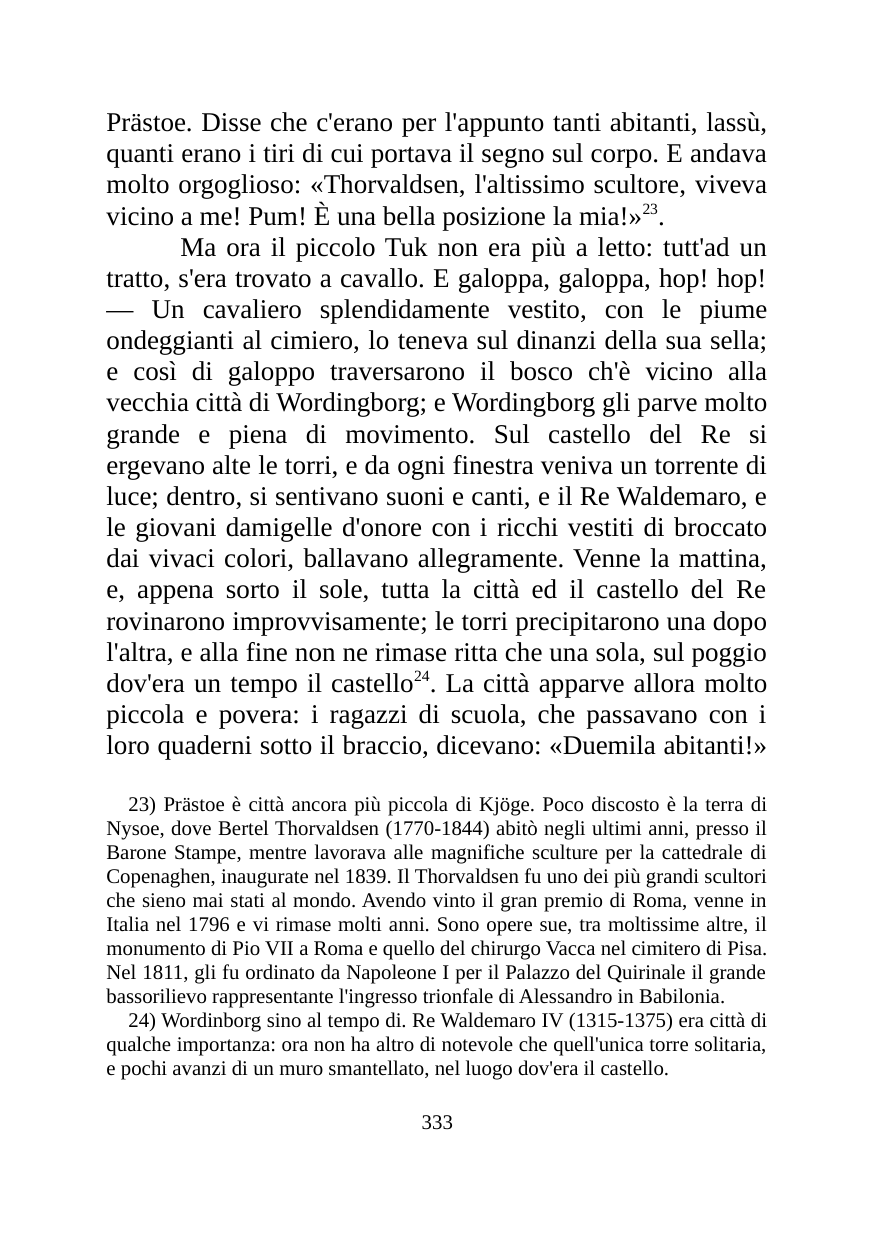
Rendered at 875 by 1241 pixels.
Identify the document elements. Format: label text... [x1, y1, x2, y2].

text ) Prästoe è città ancora più piccola di Kjöge. Poco discosto è la terra di Nysoe, dove Bertel Thorvaldsen (1770-1844) abitò negli ultimi anni, presso il Barone Stampe, mentre lavorava alle magnifiche sculture per la cattedrale di Copenaghen, inaugurate nel 1839. Il Thorvaldsen fu uno dei più grandi scultori che sieno mai stati al mondo. Avendo vinto il gran premio di Roma, venne in Italia nel 1796 e vi rimase molti anni. Sono opere sue, tra moltissime altre, il monumento di Pio VII a Roma e quello del chirurgo Vacca nel cimitero di Pisa. Nel 1811, gli fu ordinato da Napoleone I per il Palazzo del Quirinale il grande bassorilievo rappresentante l'ingresso trionfale di Alessandro in Babilonia. [106, 792, 768, 1008]
text Prästoe. Disse che c'erano per l'appunto tanti abitanti, lassù, quanti erano i tiri di cui portava il segno sul corpo. E andava molto orgoglioso: «Thorvaldsen, l'altissimo scultore, viveva vicino a me! Pum! È una bella posizione la mia!». [106, 106, 768, 231]
text Ma ora il piccolo Tuk non era più a letto: tutt'ad un tratto, s'era trovato a cavallo. E galoppa, galoppa, hop! hop! — Un cavaliero splendidamente vestito, con le piume ondeggianti al cimiero, lo teneva sul dinanzi della sua sella; e così di galoppo traversarono il bosco ch'è vicino alla vecchia città di Wordingborg; e Wordingborg gli parve molto grande e piena di movimento. Sul castello del Re si ergevano alte le torri, e da ogni finestra veniva un torrente di luce; dentro, si sentivano suoni e canti, e il Re Waldemaro, e le giovani damigelle d'onore con i ricchi vestiti di broccato dai vivaci colori, ballavano allegramente. Venne la mattina, e, appena sorto il sole, tutta la città ed il castello del Re rovinarono improvvisamente; le torri precipitarono una dopo l'altra, e alla fine non ne rimase ritta che una sola, sul poggio dov'era un tempo il castello. La città apparve allora molto piccola e povera: i ragazzi di scuola, che passavano con i loro quaderni sotto il braccio, dicevano: «Duemila abitanti!» [106, 231, 768, 760]
text ) Wordinborg sino al tempo di. Re Waldemaro IV (1315-1375) era città di qualche importanza: ora non ha altro di notevole che quell'unica torre solitaria, e pochi avanzi di un muro smantellato, nel luogo dov'era il castello. [106, 1008, 768, 1080]
